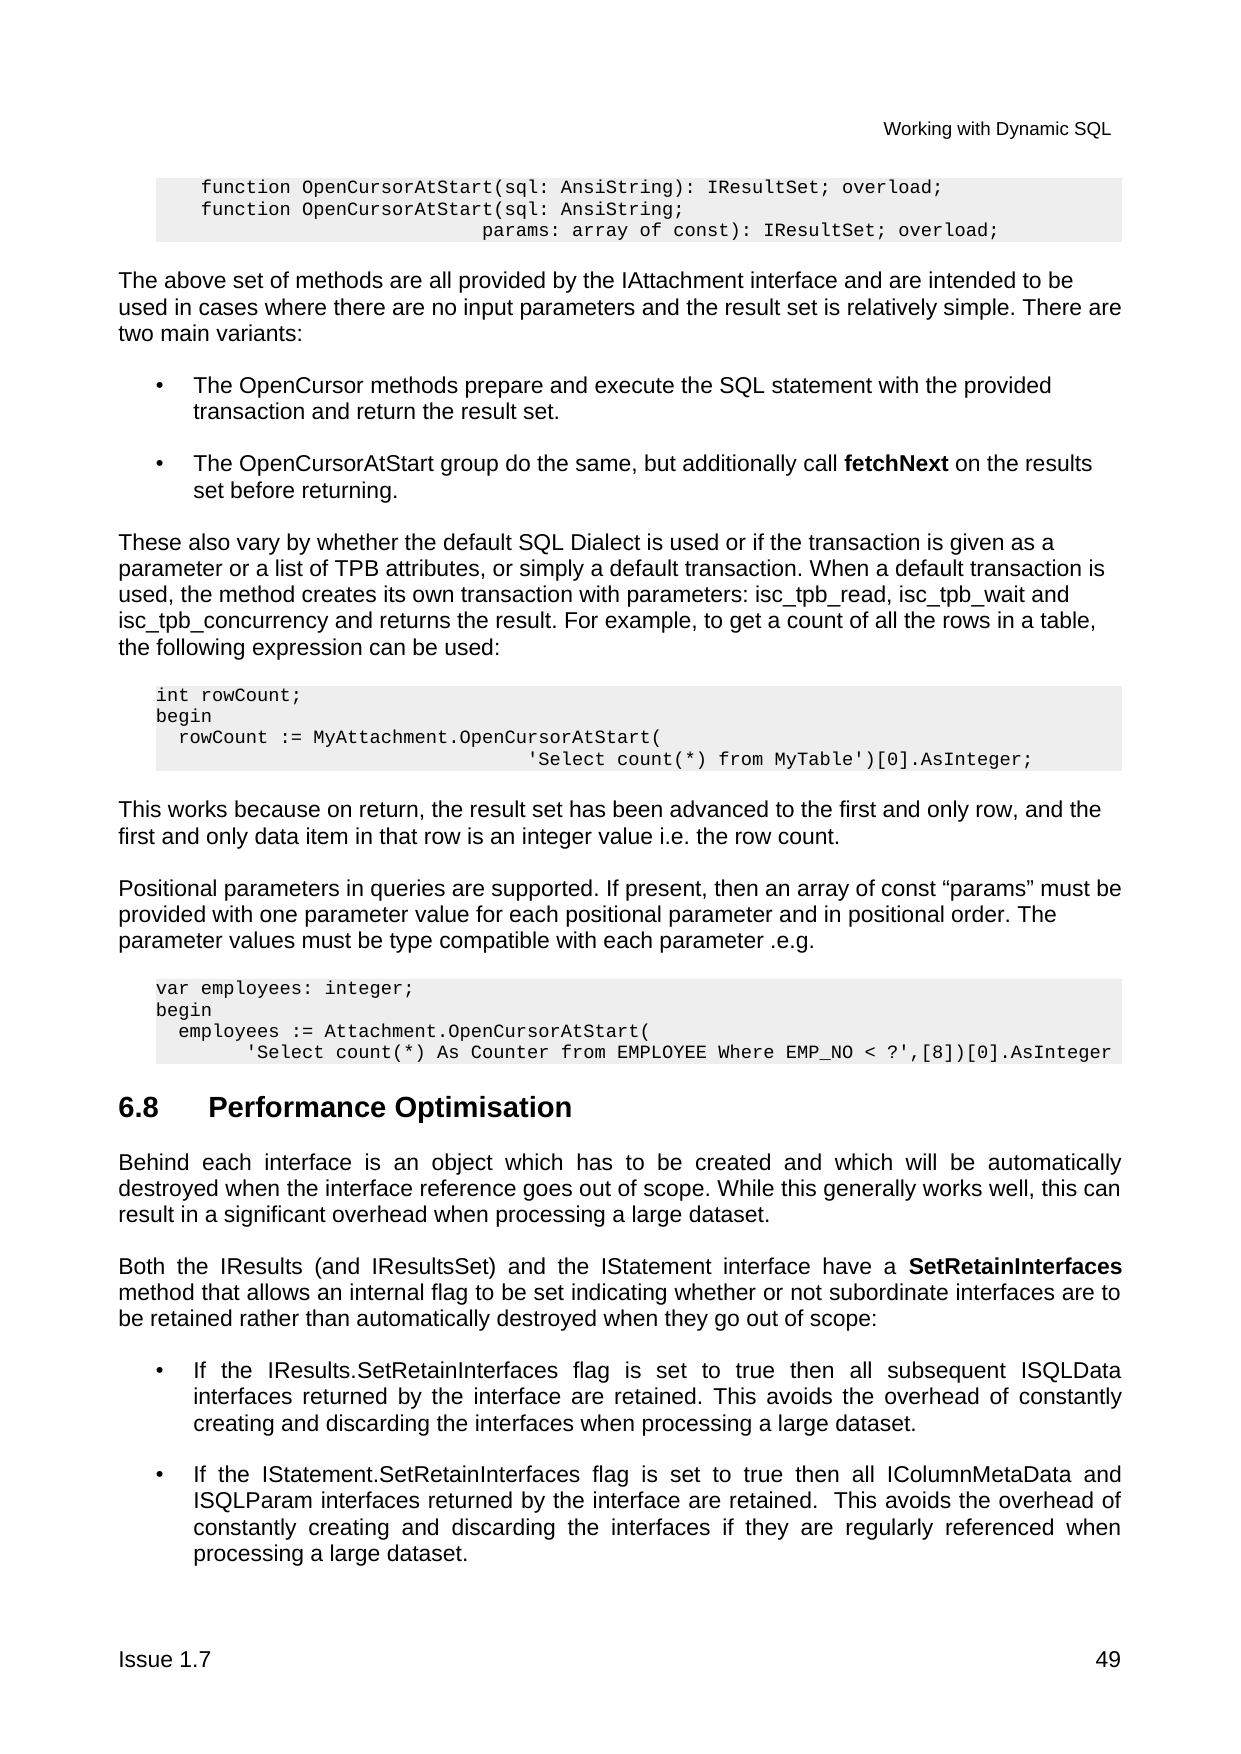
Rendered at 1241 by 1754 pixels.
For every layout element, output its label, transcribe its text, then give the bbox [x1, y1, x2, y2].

list If the IStatement.SetRetainInterfaces flag is set to true then all IColumnMetaData and ISQLParam interfaces returned by the interface are retained. This avoids the overhead of constantly creating and discarding the interfaces if they are regularly referenced when processing a large dataset. [156, 1461, 1122, 1566]
text Behind each interface is an object which has to be created and which will be automatically destroyed when the interface reference goes out of scope. While this generally works well, this can result in a significant overhead when processing a large dataset. [118, 1149, 1122, 1228]
text 'Select count(*) As Counter from EMPLOYEE Where EMP_NO < ?',[8])[0].AsInteger [156, 1043, 1122, 1064]
list The OpenCursorAtStart group do the same, but additionally call fetchNext on the results set before returning. [156, 450, 1122, 503]
text The above set of methods are all provided by the IAttachment interface and are intended to be used in cases where there are no input parameters and the result set is relatively simple. There are two main variants: [118, 267, 1122, 346]
text begin [156, 1000, 1122, 1022]
text Both the IResults (and IResultsSet) and the IStatement interface have a SetRetainInterfaces method that allows an internal flag to be set indicating whether or not subordinate interfaces are to be retained rather than automatically destroyed when they go out of scope: [118, 1253, 1122, 1332]
text function OpenCursorAtStart(sql: AnsiString): IResultSet; overload; [156, 178, 1122, 199]
list The OpenCursor methods prepare and execute the SQL statement with the provided transaction and return the result set. [156, 372, 1122, 425]
text params: array of const): IResultSet; overload; [156, 221, 1122, 242]
list If the IResults.SetRetainInterfaces flag is set to true then all subsequent ISQLData interfaces returned by the interface are retained. This avoids the overhead of constantly creating and discarding the interfaces when processing a large dataset. [156, 1357, 1122, 1436]
text This works because on return, the result set has been advanced to the first and only row, and the first and only data item in that row is an integer value i.e. the row count. [118, 796, 1122, 849]
text function OpenCursorAtStart(sql: AnsiString; [156, 199, 1122, 221]
text begin [156, 707, 1122, 728]
text rowCount := MyAttachment.OpenCursorAtStart( [156, 728, 1122, 749]
text int rowCount; [156, 686, 1122, 707]
text These also vary by whether the default SQL Dialect is used or if the transaction is given as a parameter or a list of TPB attributes, or simply a default transaction. When a default transaction is used, the method creates its own transaction with parameters: isc_tpb_read, isc_tpb_wait and isc_tpb_concurrency and returns the result. For example, to get a count of all the rows in a table, the following expression can be used: [118, 528, 1122, 660]
text Positional parameters in queries are supported. If present, then an array of const “params” must be provided with one parameter value for each positional parameter and in positional order. The parameter values must be type compatible with each parameter .e.g. [118, 874, 1122, 953]
text 'Select count(*) from MyTable')[0].AsInteger; [156, 749, 1122, 771]
subtitle Performance Optimisation [118, 1089, 1122, 1123]
text employees := Attachment.OpenCursorAtStart( [156, 1022, 1122, 1043]
text var employees: integer; [156, 979, 1122, 1000]
